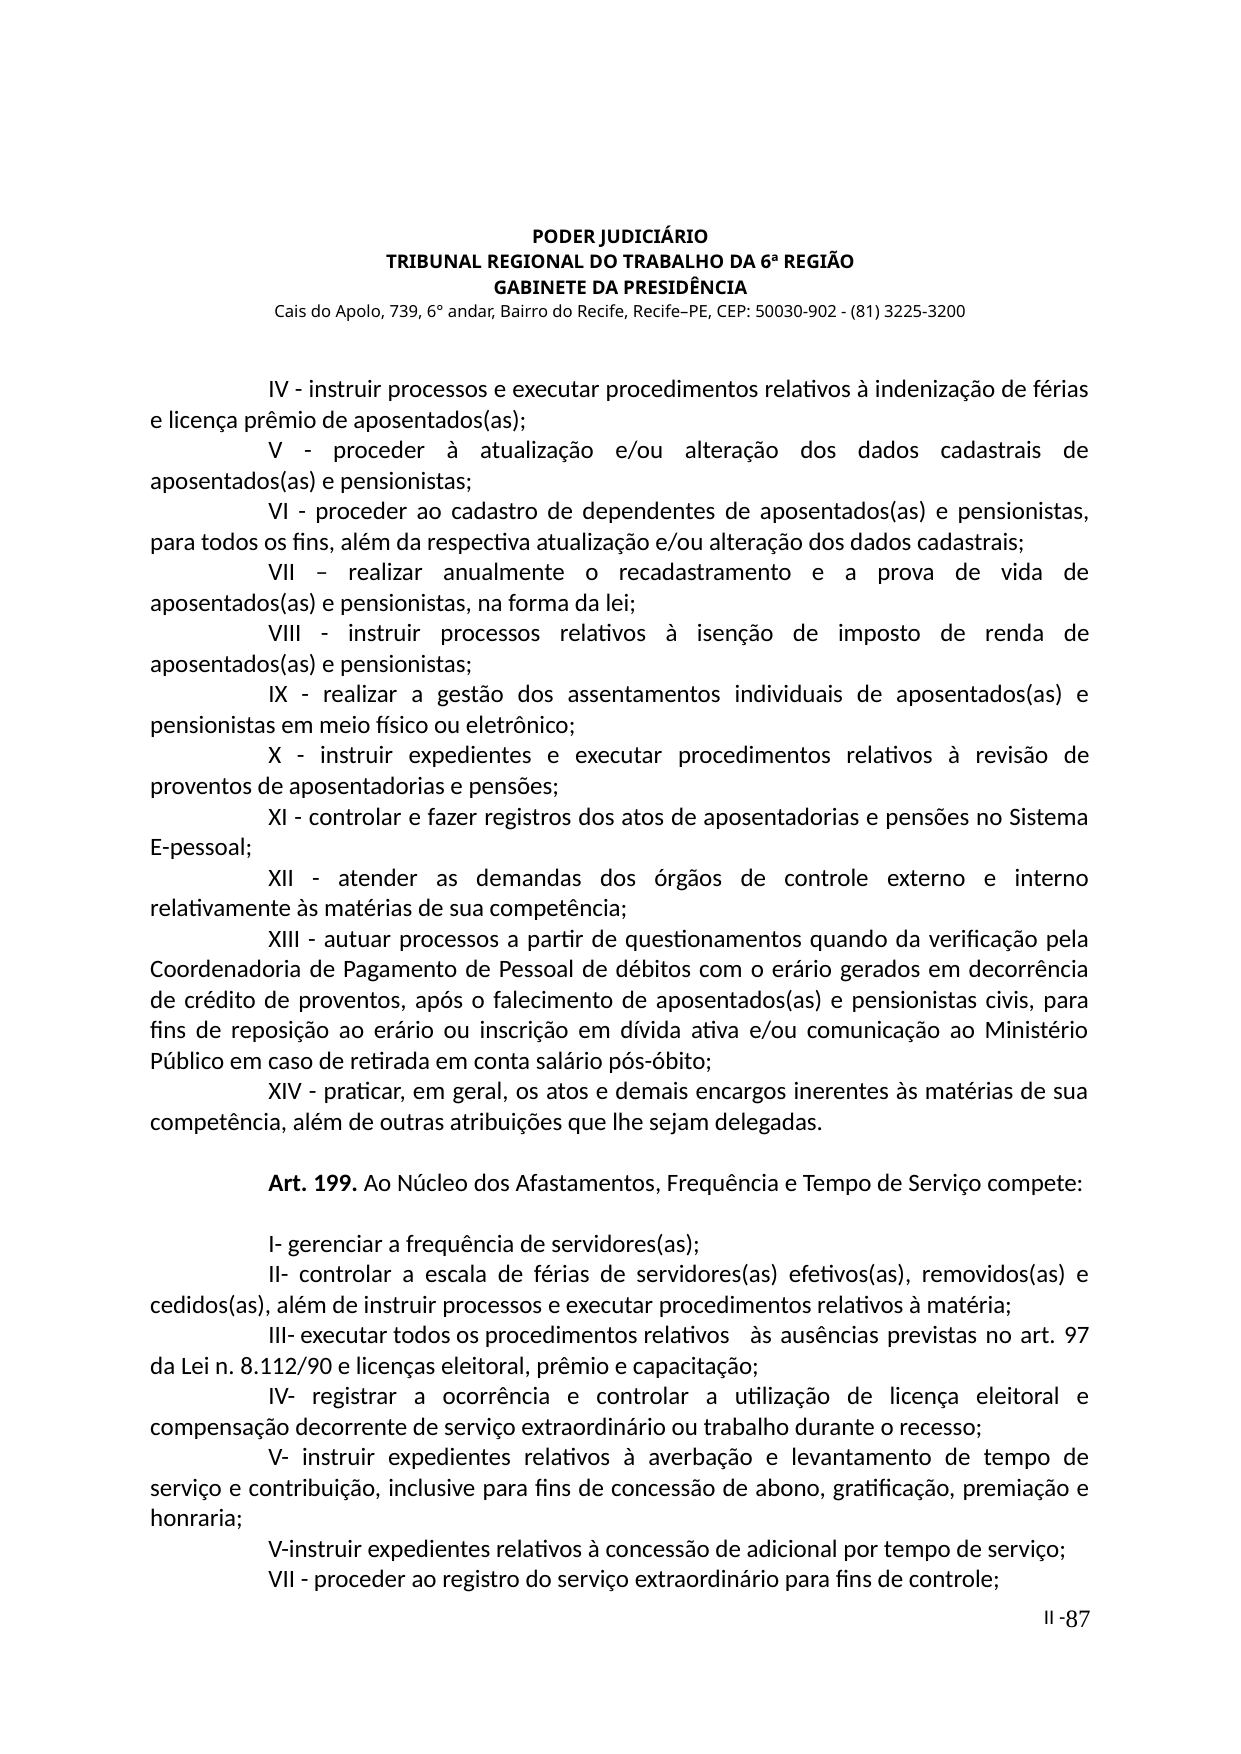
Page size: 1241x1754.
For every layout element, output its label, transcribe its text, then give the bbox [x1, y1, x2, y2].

text IV- registrar a ocorrência e controlar a utilização de licença eleitoral e compensação decorrente de serviço extraordinário ou trabalho durante o recesso; [150, 1381, 1090, 1442]
picture [827, 98, 1036, 224]
text III- executar todos os procedimentos relativos às ausências previstas no art. 97 da Lei n. 8.112/90 e licenças eleitoral, prêmio e capacitação; [150, 1319, 1090, 1381]
text XII - atender as demandas dos órgãos de controle externo e interno relativamente às matérias de sua competência; [150, 862, 1090, 923]
picture [562, 98, 671, 210]
text VI - proceder ao cadastro de dependentes de aposentados(as) e pensionistas, para todos os fins, além da respectiva atualização e/ou alteração dos dados cadastrais; [150, 495, 1090, 556]
text VIII - instruir processos relativos à isenção de imposto de renda de aposentados(as) e pensionistas; [150, 617, 1090, 678]
text VII – realizar anualmente o recadastramento e a prova de vida de aposentados(as) e pensionistas, na forma da lei; [150, 556, 1090, 617]
text Art. 199. Ao Núcleo dos Afastamentos, Frequência e Tempo de Serviço compete: [150, 1167, 1090, 1197]
text II- controlar a escala de férias de servidores(as) efetivos(as), removidos(as) e cedidos(as), além de instruir processos e executar procedimentos relativos à matéria; [150, 1258, 1090, 1319]
text X - instruir expedientes e executar procedimentos relativos à revisão de proventos de aposentadorias e pensões; [150, 739, 1090, 801]
text V - proceder à atualização e/ou alteração dos dados cadastrais de aposentados(as) e pensionistas; [150, 434, 1090, 495]
list instruir expedientes relativos à concessão de adicional por tempo de serviço; [150, 1533, 1090, 1564]
text I- gerenciar a frequência de servidores(as); [150, 1228, 1090, 1258]
text IV - instruir processos e executar procedimentos relativos à indenização de férias e licença prêmio de aposentados(as); [150, 373, 1090, 434]
text XI - controlar e fazer registros dos atos de aposentadorias e pensões no Sistema E-pessoal; [150, 801, 1090, 862]
text VII - proceder ao registro do serviço extraordinário para fins de controle; [268, 1564, 1090, 1594]
text IX - realizar a gestão dos assentamentos individuais de aposentados(as) e pensionistas em meio físico ou eletrônico; [150, 678, 1090, 739]
text XIII - autuar processos a partir de questionamentos quando da verificação pela Coordenadoria de Pagamento de Pessoal de débitos com o erário gerados em decorrência de crédito de proventos, após o falecimento de aposentados(as) e pensionistas civis, para fins de reposição ao erário ou inscrição em dívida ativa e/ou comunicação ao Ministério Público em caso de retirada em conta salário pós-óbito; [150, 923, 1090, 1075]
text XIV - praticar, em geral, os atos e demais encargos inerentes às matérias de sua competência, além de outras atribuições que lhe sejam delegadas. [150, 1075, 1090, 1136]
text V- instruir expedientes relativos à averbação e levantamento de tempo de serviço e contribuição, inclusive para fins de concessão de abono, gratificação, premiação e honraria; [150, 1442, 1090, 1533]
